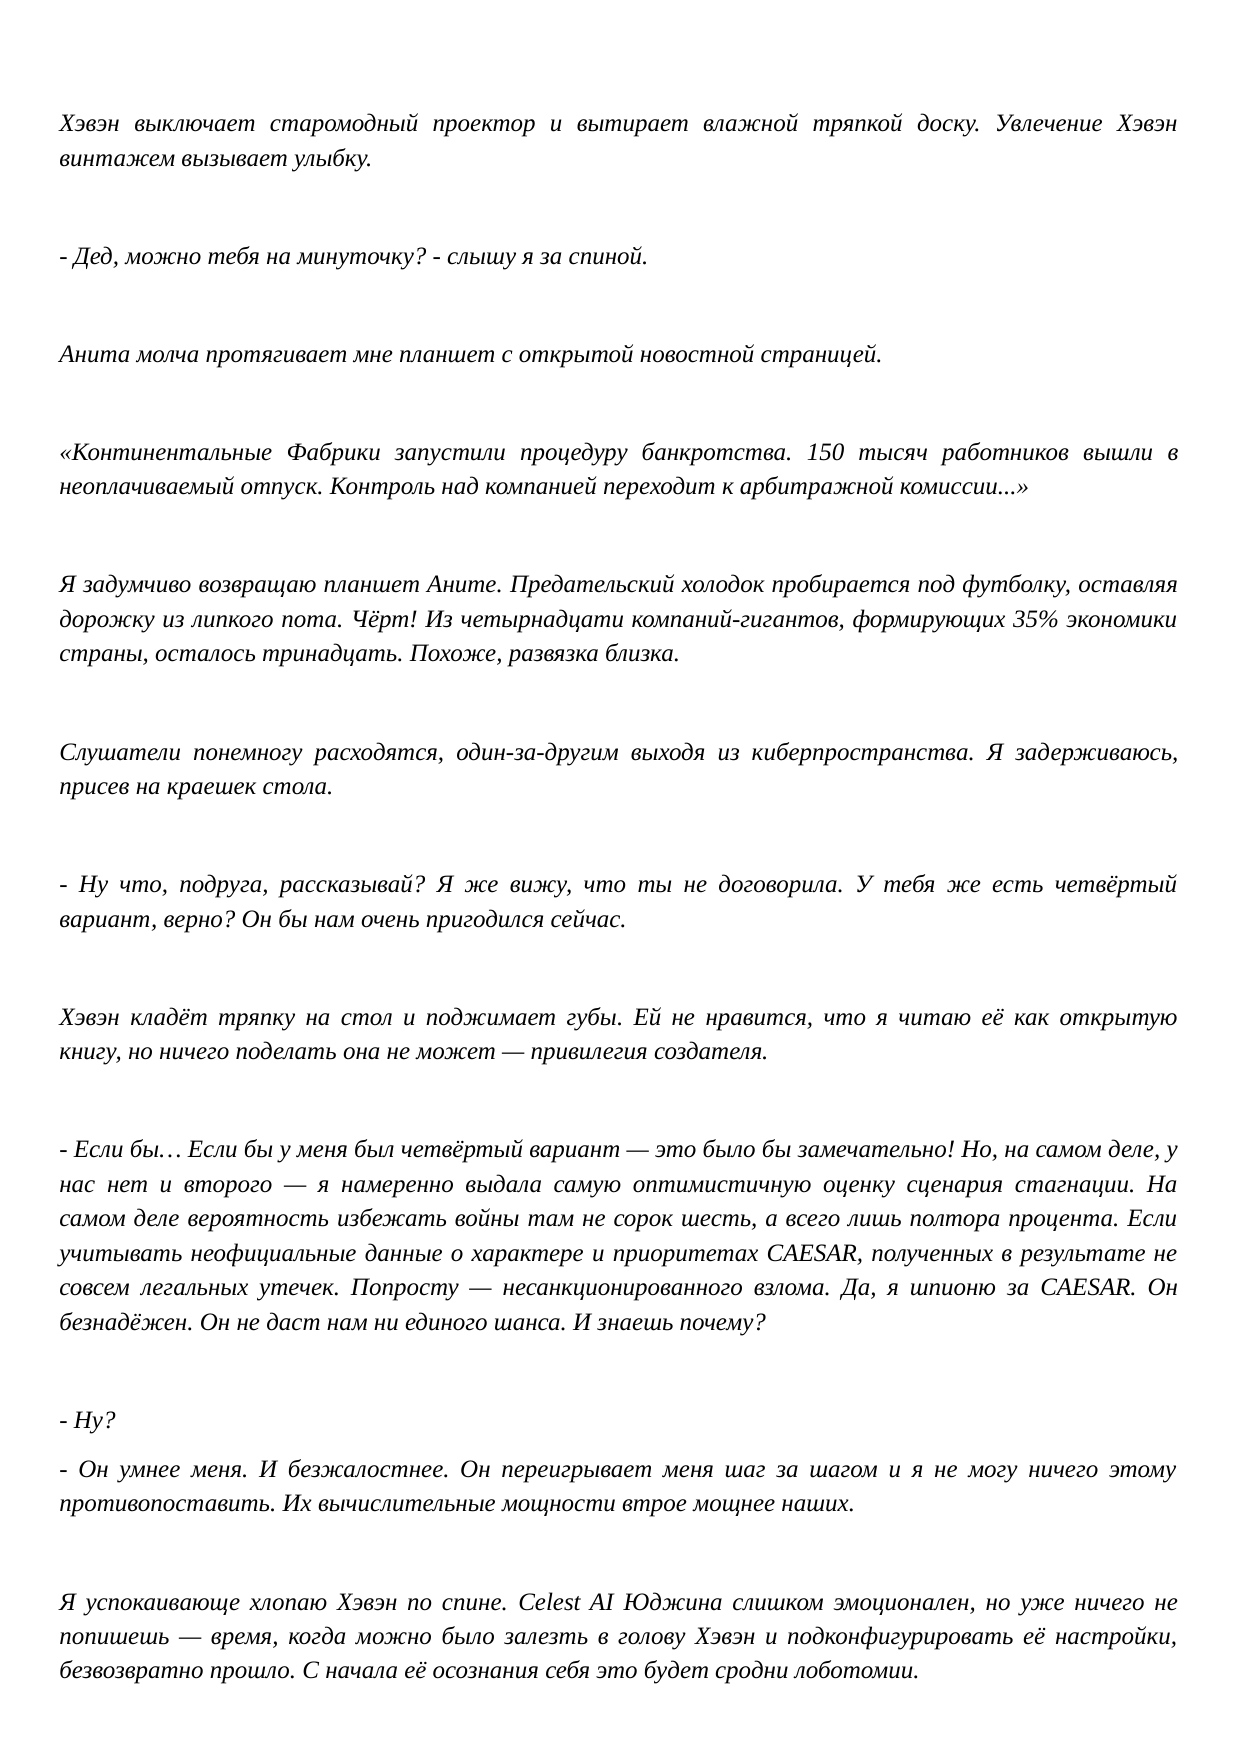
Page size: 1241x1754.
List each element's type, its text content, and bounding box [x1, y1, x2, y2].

text Хэвэн выключает старомодный проектор и вытирает влажной тряпкой доску. Увлечение Хэвэн винтажем вызывает улыбку. [59, 108, 1181, 171]
text - Ну что, подруга, рассказывай? Я же вижу, что ты не договорила. У тебя же есть четвёртый вариант, верно? Он бы нам очень пригодился сейчас. [59, 869, 1181, 932]
text «Континентальные Фабрики запустили процедуру банкротства. 150 тысяч работников вышли в неоплачиваемый отпуск. Контроль над компанией переходит к арбитражной комиссии...» [59, 437, 1181, 500]
text - Он умнее меня. И безжалостнее. Он переигрывает меня шаг за шагом и я не могу ничего этому противопоставить. Их вычислительные мощности втрое мощнее наших. [59, 1454, 1181, 1517]
text - Дед, можно тебя на минуточку? - слышу я за спиной. [59, 241, 1181, 269]
text Я задумчиво возвращаю планшет Аните. Предательский холодок пробирается под футболку, оставляя дорожку из липкого пота. Чёрт! Из четырнадцати компаний-гигантов, формирующих 35% экономики страны, осталось тринадцать. Похоже, развязка близка. [59, 569, 1181, 667]
text Я успокаивающе хлопаю Хэвэн по спине. Celest AI Юджина слишком эмоционален, но уже ничего не попишешь — время, когда можно было залезть в голову Хэвэн и подконфигурировать её настройки, безвозвратно прошло. С начала её осознания себя это будет сродни лоботомии. [59, 1587, 1181, 1684]
text - Если бы… Если бы у меня был четвёртый вариант — это было бы замечательно! Но, на самом деле, у нас нет и второго — я намеренно выдала самую оптимистичную оценку сценария стагнации. На самом деле вероятность избежать войны там не сорок шесть, а всего лишь полтора процента. Если учитывать неофициальные данные о характере и приоритетах CAESAR, полученных в результате не совсем легальных утечек. Попросту — несанкционированного взлома. Да, я шпионю за CAESAR. Он безнадёжен. Он не даст нам ни единого шанса. И знаешь почему? [59, 1134, 1181, 1336]
text Слушатели понемногу расходятся, один-за-другим выходя из киберпространства. Я задерживаюсь, присев на краешек стола. [59, 737, 1181, 800]
text - Ну? [59, 1405, 1181, 1434]
text Хэвэн кладёт тряпку на стол и поджимает губы. Ей не нравится, что я читаю её как открытую книгу, но ничего поделать она не может — привилегия создателя. [59, 1002, 1181, 1065]
text Анита молча протягивает мне планшет с открытой новостной страницей. [59, 339, 1181, 368]
